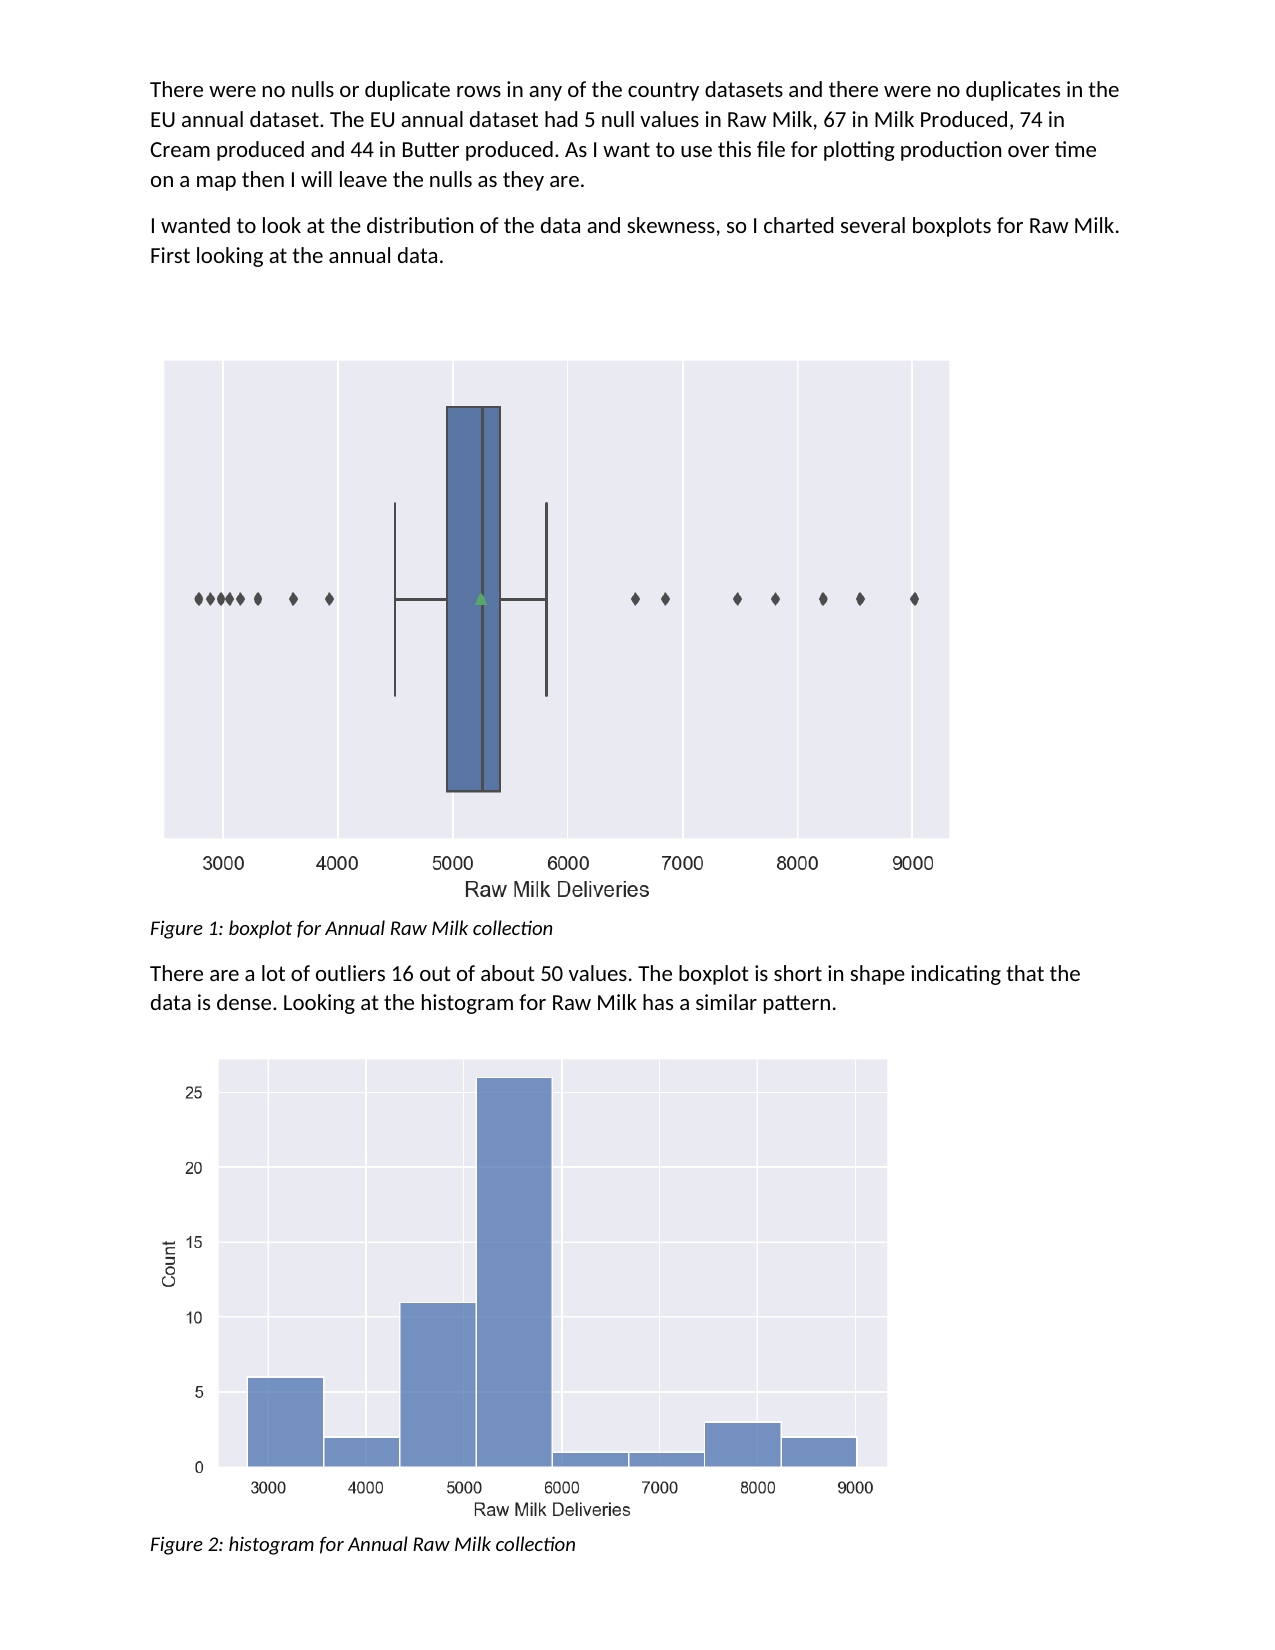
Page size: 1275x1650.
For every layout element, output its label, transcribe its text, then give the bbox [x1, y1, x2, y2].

text There were no nulls or duplicate rows in any of the country datasets and there were no duplicates in the EU annual dataset. The EU annual dataset had 5 null values in Raw Milk, 67 in Milk Produced, 74 in Cream produced and 44 in Butter produced. As I want to use this file for plotting production over time on a map then I will leave the nulls as they are. [150, 75, 1125, 193]
text There are a lot of outliers 16 out of about 50 values. The boxplot is short in shape indicating that the data is dense. Looking at the histogram for Raw Milk has a similar pattern. [150, 959, 1125, 1017]
picture [150, 346, 962, 913]
text Figure 1: boxplot for Annual Raw Milk collection [150, 913, 961, 940]
text Figure 2: histogram for Annual Raw Milk collection [150, 1530, 898, 1557]
text I wanted to look at the distribution of the data and skewness, so I charted several boxplots for Raw Milk. First looking at the annual data. [150, 211, 1125, 269]
picture [150, 1047, 898, 1530]
